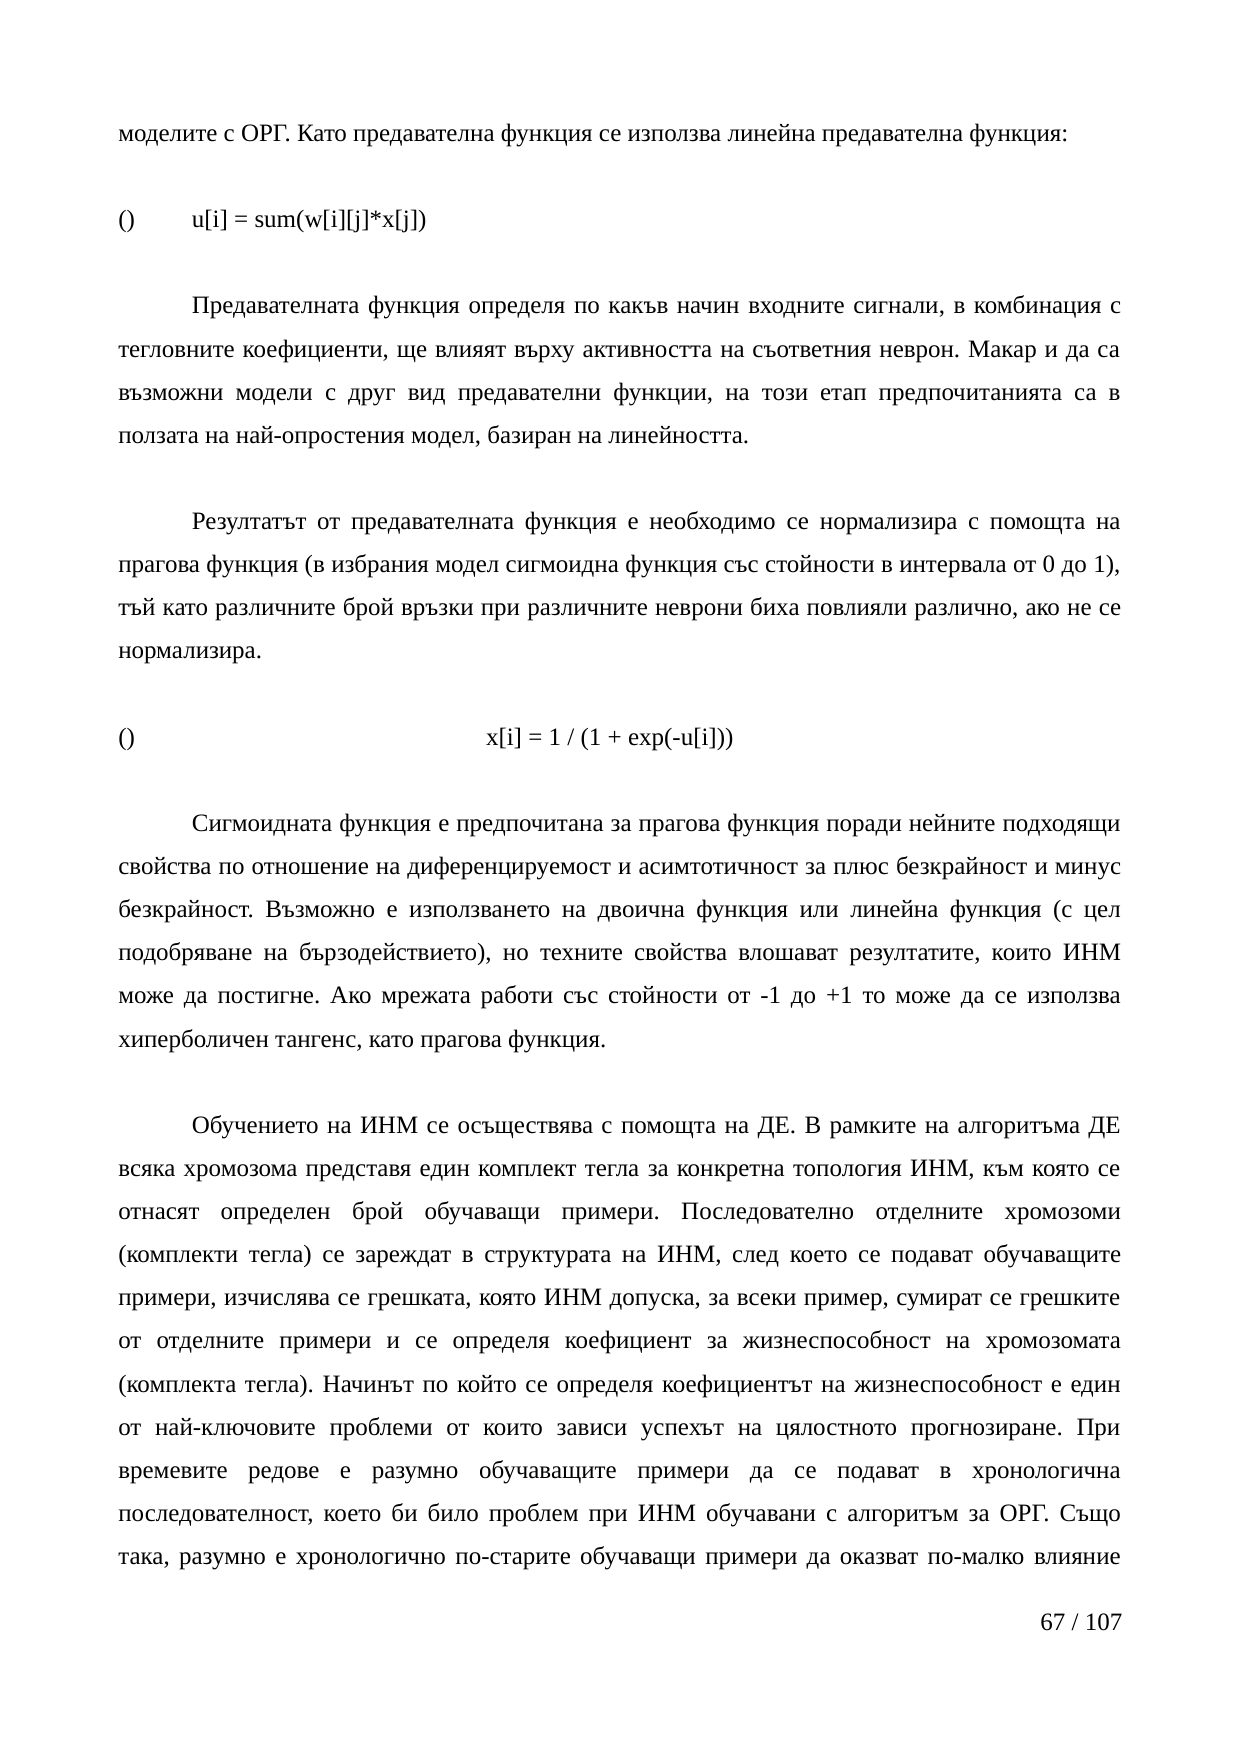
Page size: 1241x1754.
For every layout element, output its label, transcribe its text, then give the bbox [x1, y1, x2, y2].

text Обучението на ИНМ се осъществява с помощта на ДЕ. В рамките на алгоритъма ДЕ всяка хромозома представя един комплект тегла за конкретна топология ИНМ, към която се отнасят определен брой обучаващи примери. Последователно отделните хромозоми (комплекти тегла) се зареждат в структурата на ИНМ, след което се подават обучаващите примери, изчислява се грешката, която ИНМ допуска, за всеки пример, сумират се грешките от отделните примери и се определя коефициент за жизнеспособност на хромозомата (комплекта тегла). Начинът по който се определя коефициентът на жизнеспособност е един от най-ключовите проблеми от които зависи успехът на цялостното прогнозиране. При времевите редове е разумно обучаващите примери да се подават в хронологична последователност, което би било проблем при ИНМ обучавани с алгоритъм за ОРГ. Също така, разумно е хронологично по-старите обучаващи примери да оказват по-малко влияние [118, 1110, 1122, 1570]
text моделите с ОРГ. Като предавателна функция се използва линейна предавателна функция: [118, 118, 1122, 147]
text () x[i] = 1 / (1 + exp(-u[i])) [118, 722, 1122, 751]
text Резултатът от предавателната функция е необходимо се нормализира с помощта на прагова функция (в избрания модел сигмоидна функция със стойности в интервала от 0 до 1), тъй като различните брой връзки при различните неврони биха повлияли различно, ако не се нормализира. [118, 506, 1122, 664]
text Сигмоидната функция е предпочитана за прагова функция поради нейните подходящи свойства по отношение на диференцируемост и асимтотичност за плюс безкрайност и минус безкрайност. Възможно е използването на двоична функция или линейна функция (с цел подобряване на бързодействието), но техните свойства влошават резултатите, които ИНМ може да постигне. Ако мрежата работи със стойности от -1 до +1 то може да се използва хиперболичен тангенс, като прагова функция. [118, 808, 1122, 1052]
text Предавателната функция определя по какъв начин входните сигнали, в комбинация с тегловните коефициенти, ще влияят върху активността на съответния неврон. Макар и да са възможни модели с друг вид предавателни функции, на този етап предпочитанията са в ползата на най-опростения модел, базиран на линейността. [118, 291, 1122, 449]
text () u[i] = sum(w[i][j]*x[j]) [118, 204, 1122, 233]
